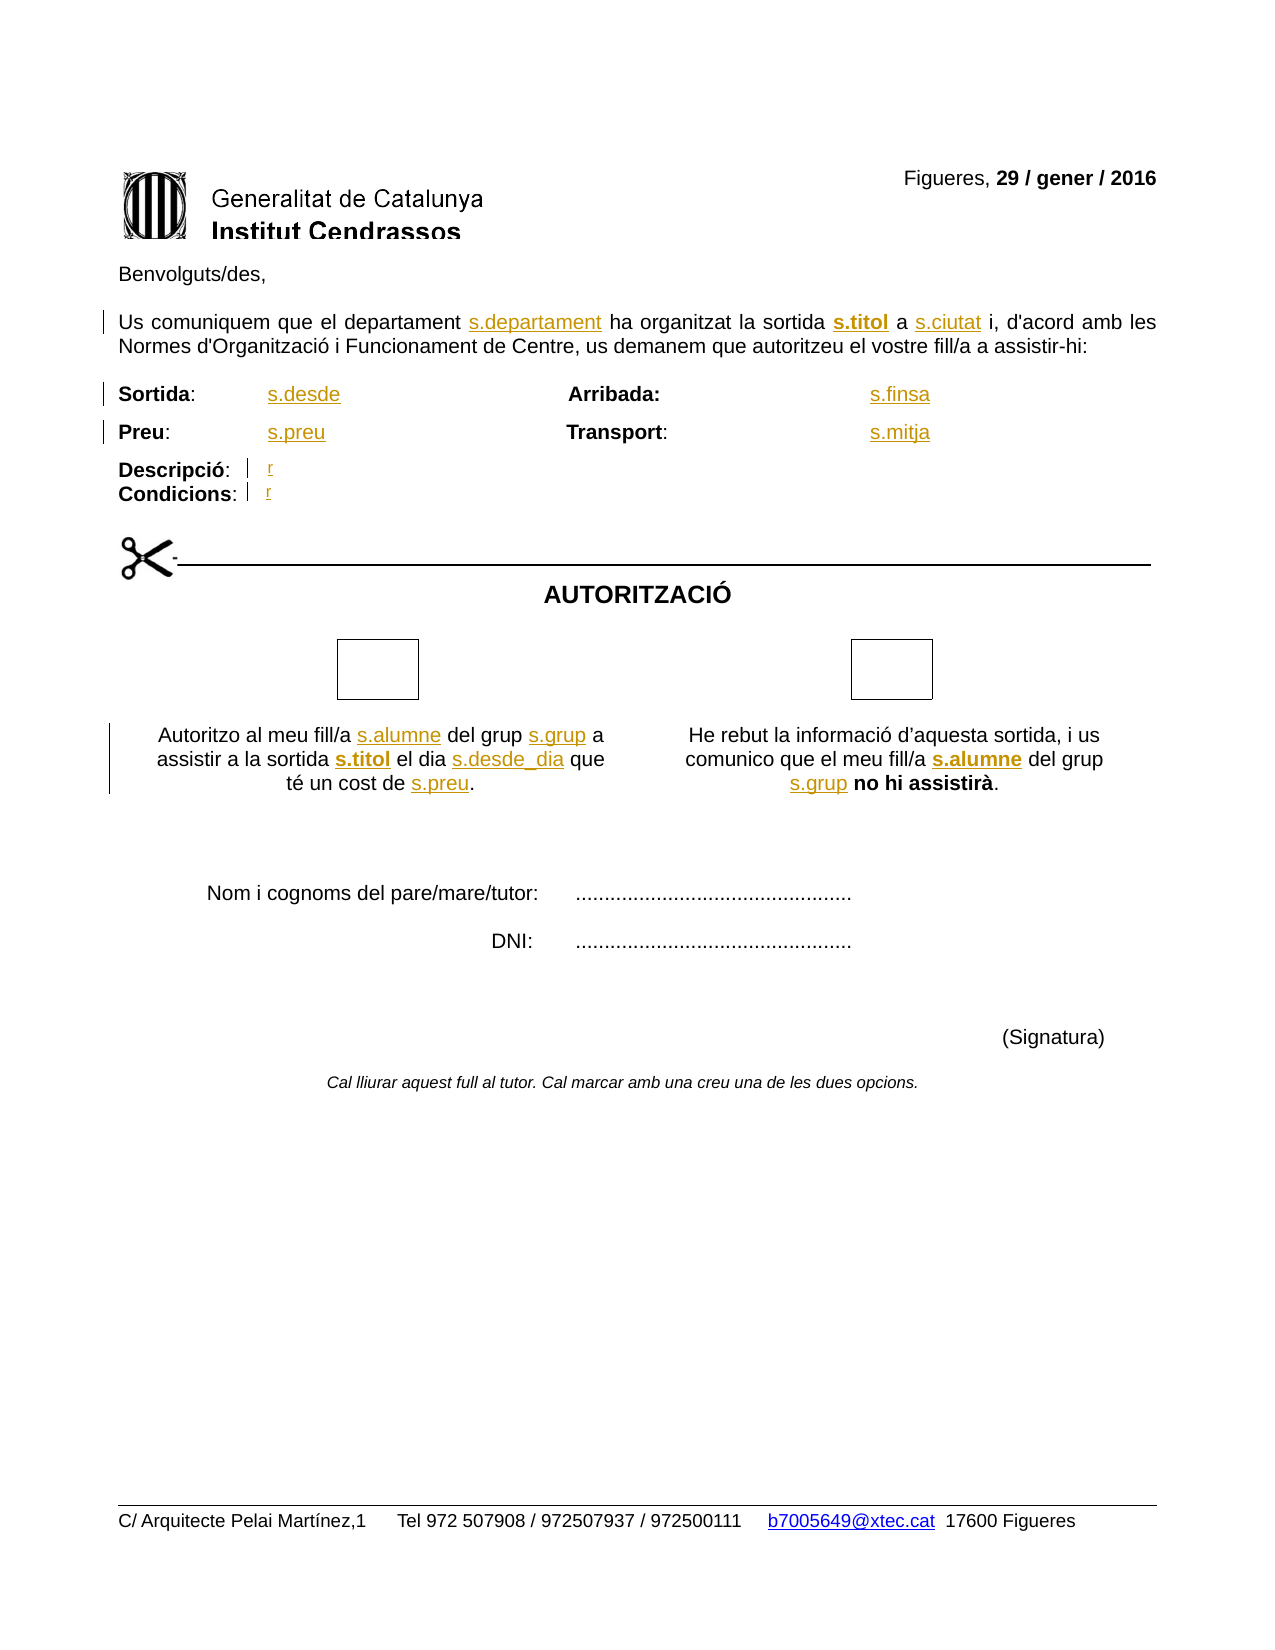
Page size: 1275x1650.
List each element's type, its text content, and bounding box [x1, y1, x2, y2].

table_header Autoritzo al meu fill/a s.alumne del grup s.grup a assistir a la sortida s.titol el dia s.desde_dia que té un cost de s.preu. [124, 609, 637, 857]
text Figueres, 29 / gener / 2016 [118, 166, 1157, 190]
table_header r [266, 482, 1157, 501]
table_header [261, 458, 1157, 482]
table_header AUTORITZACIÓ Nom i cognoms del pare/mare/tutor: ................................................ DNI: ................................................ (Signatura) Cal lliurar aquest full al tutor. Cal marcar amb una creu una de les dues opcions. [118, 521, 1157, 1098]
table_header Descripció: [118, 458, 261, 482]
picture [118, 533, 178, 581]
text Preu: s.preu Transport: s.mitja [118, 420, 1157, 444]
picture [118, 170, 486, 239]
table_header He rebut la informació d’aquesta sortida, i us comunico que el meu fill/a s.alumne del grup s.grup no hi assistirà. [638, 609, 1151, 857]
text Benvolguts/des, [118, 262, 1157, 286]
table_header [338, 640, 418, 698]
table_cell Condicions: [118, 482, 261, 506]
text Sortida: s.desde Arribada: s.finsa [118, 382, 1157, 406]
table_header r [268, 458, 1157, 477]
table_header [852, 640, 932, 698]
text Us comuniquem que el departament s.departament ha organitzat la sortida s.titol a s.ciutat i, d'acord amb les Normes d'Organització i Funcionament de Centre, us demanem que autoritzeu el vostre fill/a a assistir-hi: [118, 310, 1157, 358]
table_cell [261, 482, 1157, 506]
